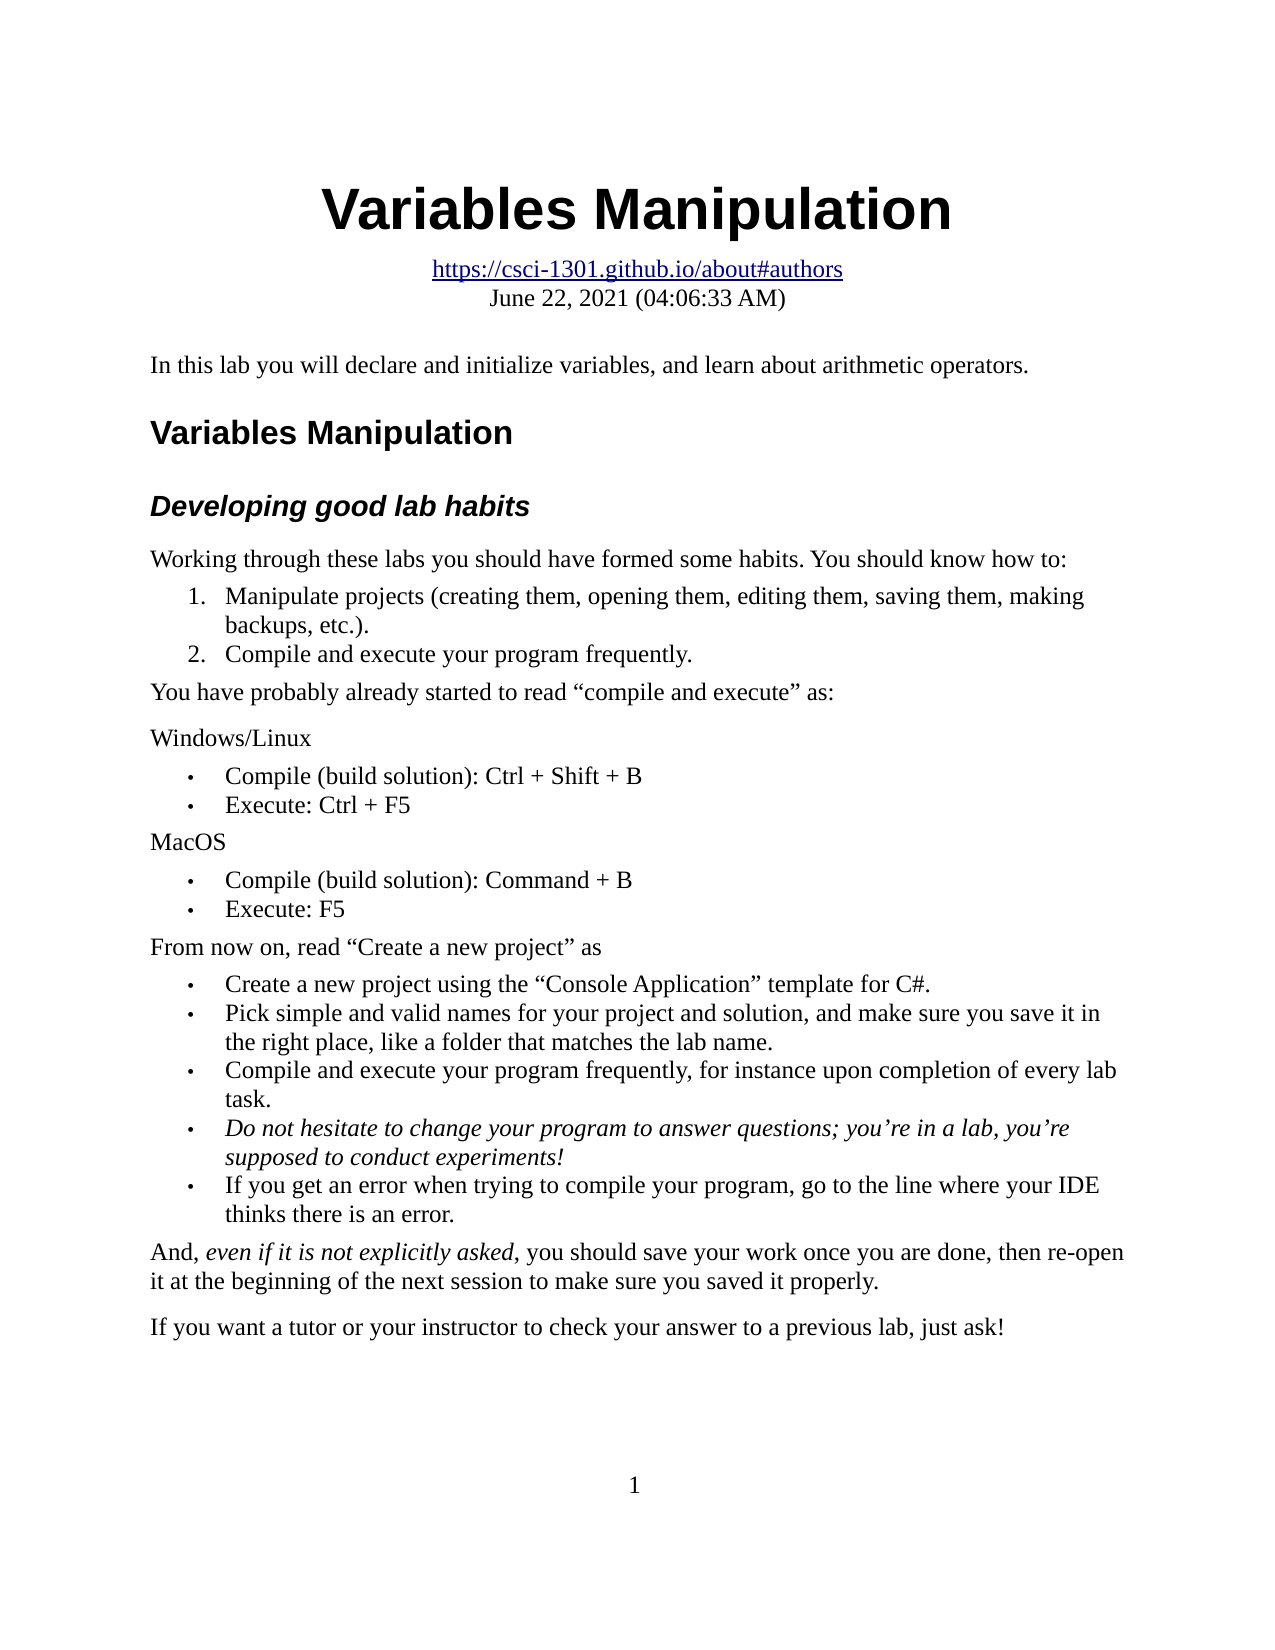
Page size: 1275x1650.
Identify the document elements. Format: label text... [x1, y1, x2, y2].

text June 22, 2021 (04:06:33 AM) [150, 283, 1125, 312]
list Do not hesitate to change your program to answer questions; you’re in a lab, you’re supposed to conduct experiments! [187, 1113, 1125, 1171]
text Working through these labs you should have formed some habits. You should know how to: [150, 544, 1125, 572]
list Execute: F5 [187, 894, 1125, 923]
text MacOS [150, 827, 1125, 856]
text And, even if it is not explicitly asked, you should save your work once you are done, then re-open it at the beginning of the next session to make sure you saved it properly. [150, 1237, 1125, 1294]
list Compile (build solution): Ctrl + Shift + B [187, 761, 1125, 790]
text You have probably already started to read “compile and execute” as: [150, 677, 1125, 705]
list Compile (build solution): Command + B [187, 865, 1125, 894]
list Compile and execute your program frequently. [187, 639, 1125, 668]
list Pick simple and valid names for your project and solution, and make sure you save it in the right place, like a folder that matches the lab name. [187, 998, 1125, 1056]
title Variables Manipulation [150, 175, 1125, 242]
list Manipulate projects (creating them, opening them, editing them, saving them, making backups, etc.). [187, 581, 1125, 639]
text https://csci-1301.github.io/about#authors [150, 254, 1125, 283]
text From now on, read “Create a new project” as [150, 932, 1125, 960]
list Create a new project using the “Console Application” template for C#. [187, 969, 1125, 998]
list Compile and execute your program frequently, for instance upon completion of every lab task. [187, 1056, 1125, 1113]
text If you want a tutor or your instructor to check your answer to a previous lab, just ask! [150, 1312, 1125, 1341]
list If you get an error when trying to compile your program, go to the line where your IDE thinks there is an error. [187, 1171, 1125, 1228]
text Windows/Linux [150, 723, 1125, 752]
text In this lab you will declare and initialize variables, and learn about arithmetic operators. [150, 350, 1125, 378]
subtitle Developing good lab habits [150, 489, 1125, 522]
list Execute: Ctrl + F5 [187, 790, 1125, 818]
subtitle Variables Manipulation [150, 412, 1125, 451]
